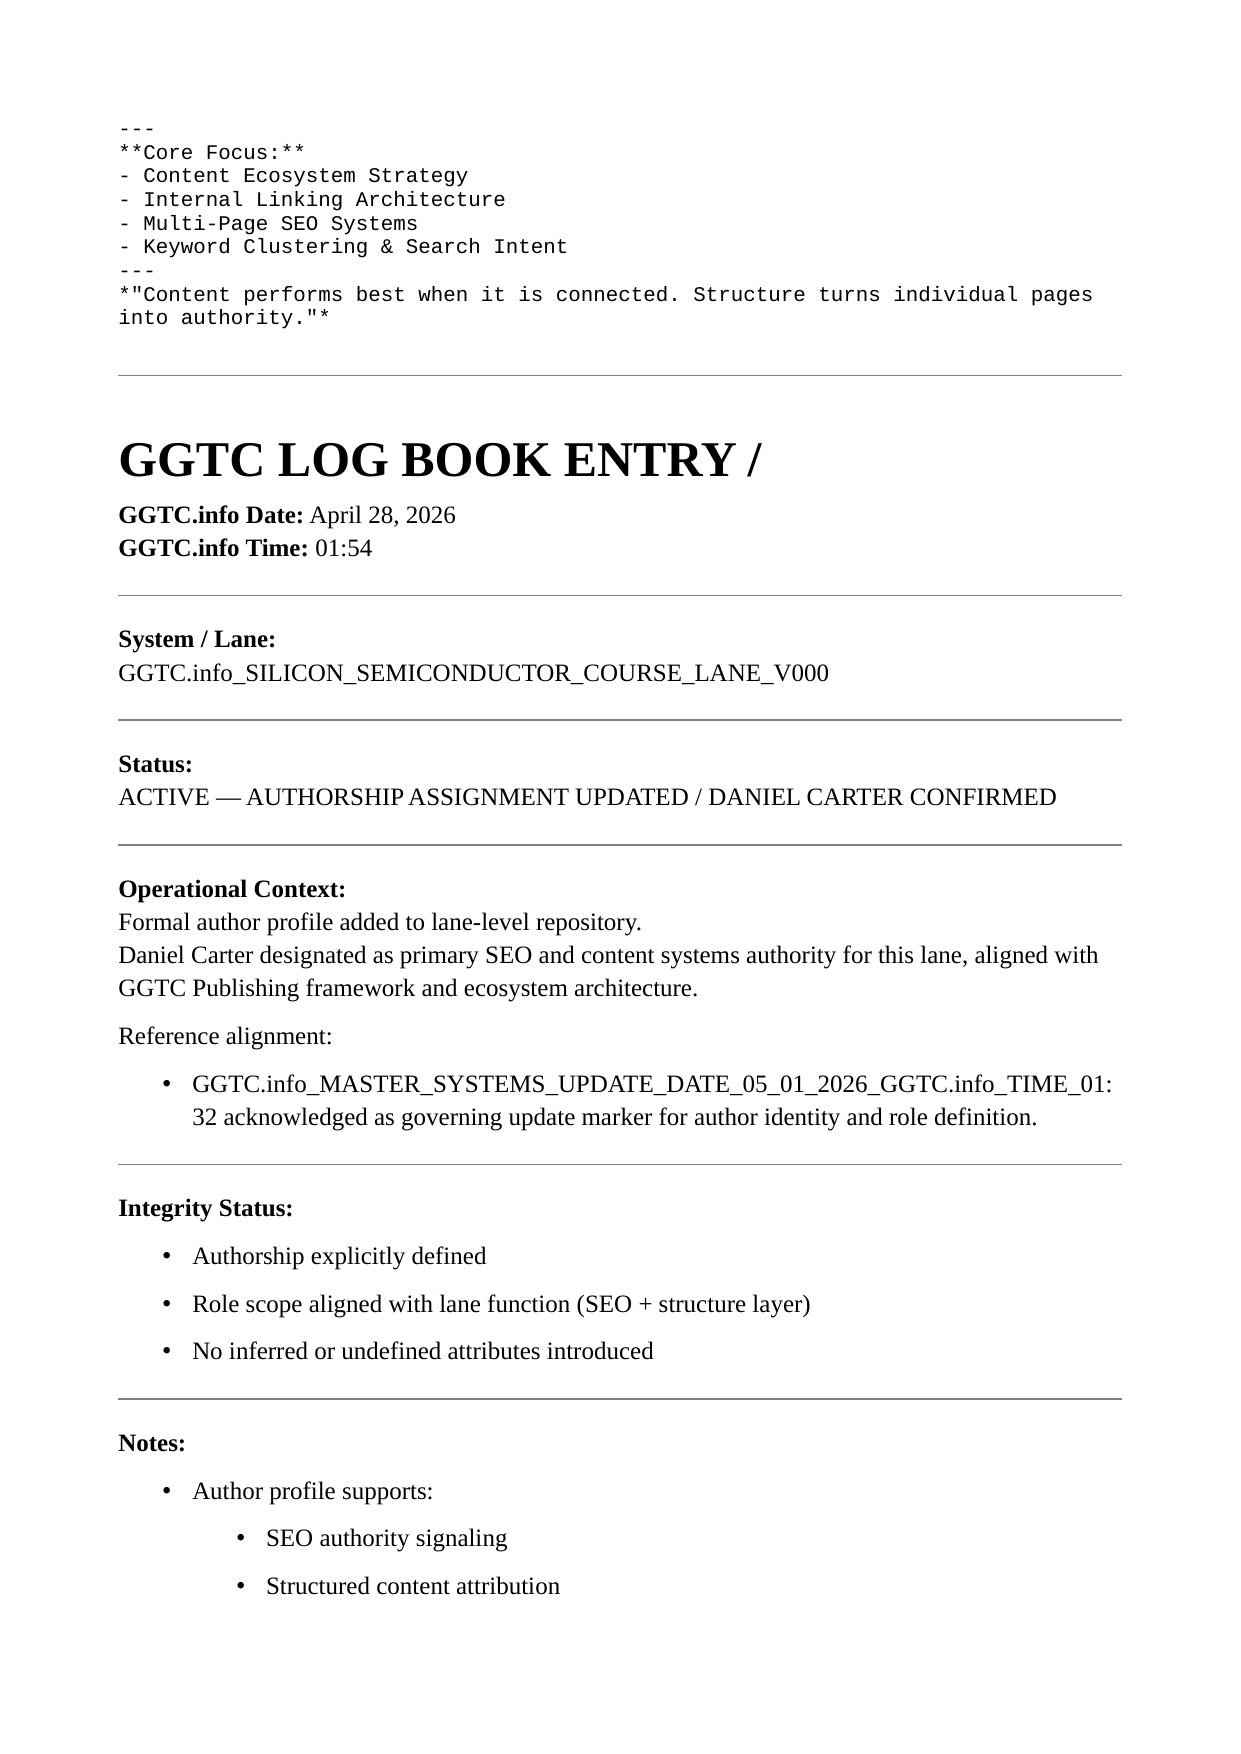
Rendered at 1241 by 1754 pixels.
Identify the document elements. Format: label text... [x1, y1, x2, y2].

text Operational Context: Formal author profile added to lane-level repository. Daniel Carter designated as primary SEO and content systems authority for this lane, aligned with GGTC Publishing framework and ecosystem architecture. [118, 874, 1122, 1002]
list No inferred or undefined attributes introduced [162, 1336, 1122, 1365]
text --- [118, 260, 1122, 284]
list Authorship explicitly defined [162, 1241, 1122, 1270]
text GGTC.info Date: April 28, 2026 GGTC.info Time: 01:54 [118, 500, 1122, 561]
text - Keyword Clustering & Search Intent [118, 236, 1122, 260]
text System / Lane: GGTC.info_SILICON_SEMICONDUCTOR_COURSE_LANE_V000 [118, 624, 1122, 686]
text **Core Focus:** [118, 142, 1122, 165]
text *"Content performs best when it is connected. Structure turns individual pages into authority."* [118, 284, 1122, 331]
text - Multi-Page SEO Systems [118, 213, 1122, 236]
list Role scope aligned with lane function (SEO + structure layer) [162, 1289, 1122, 1317]
list Structured content attribution [236, 1571, 1122, 1600]
text - Content Ecosystem Strategy [118, 165, 1122, 189]
list Author profile supports: [162, 1476, 1122, 1504]
list GGTC.info_MASTER_SYSTEMS_UPDATE_DATE_05_01_2026_GGTC.info_TIME_01:32 acknowledged as governing update marker for author identity and role definition. [162, 1069, 1122, 1130]
text Reference alignment: [118, 1021, 1122, 1050]
text Integrity Status: [118, 1193, 1122, 1222]
list SEO authority signaling [236, 1523, 1122, 1552]
text Notes: [118, 1428, 1122, 1457]
text --- [118, 118, 1122, 142]
text Status: ACTIVE — AUTHORSHIP ASSIGNMENT UPDATED / DANIEL CARTER CONFIRMED [118, 749, 1122, 811]
text - Internal Linking Architecture [118, 189, 1122, 213]
subtitle GGTC LOG BOOK ENTRY / [118, 430, 1122, 487]
